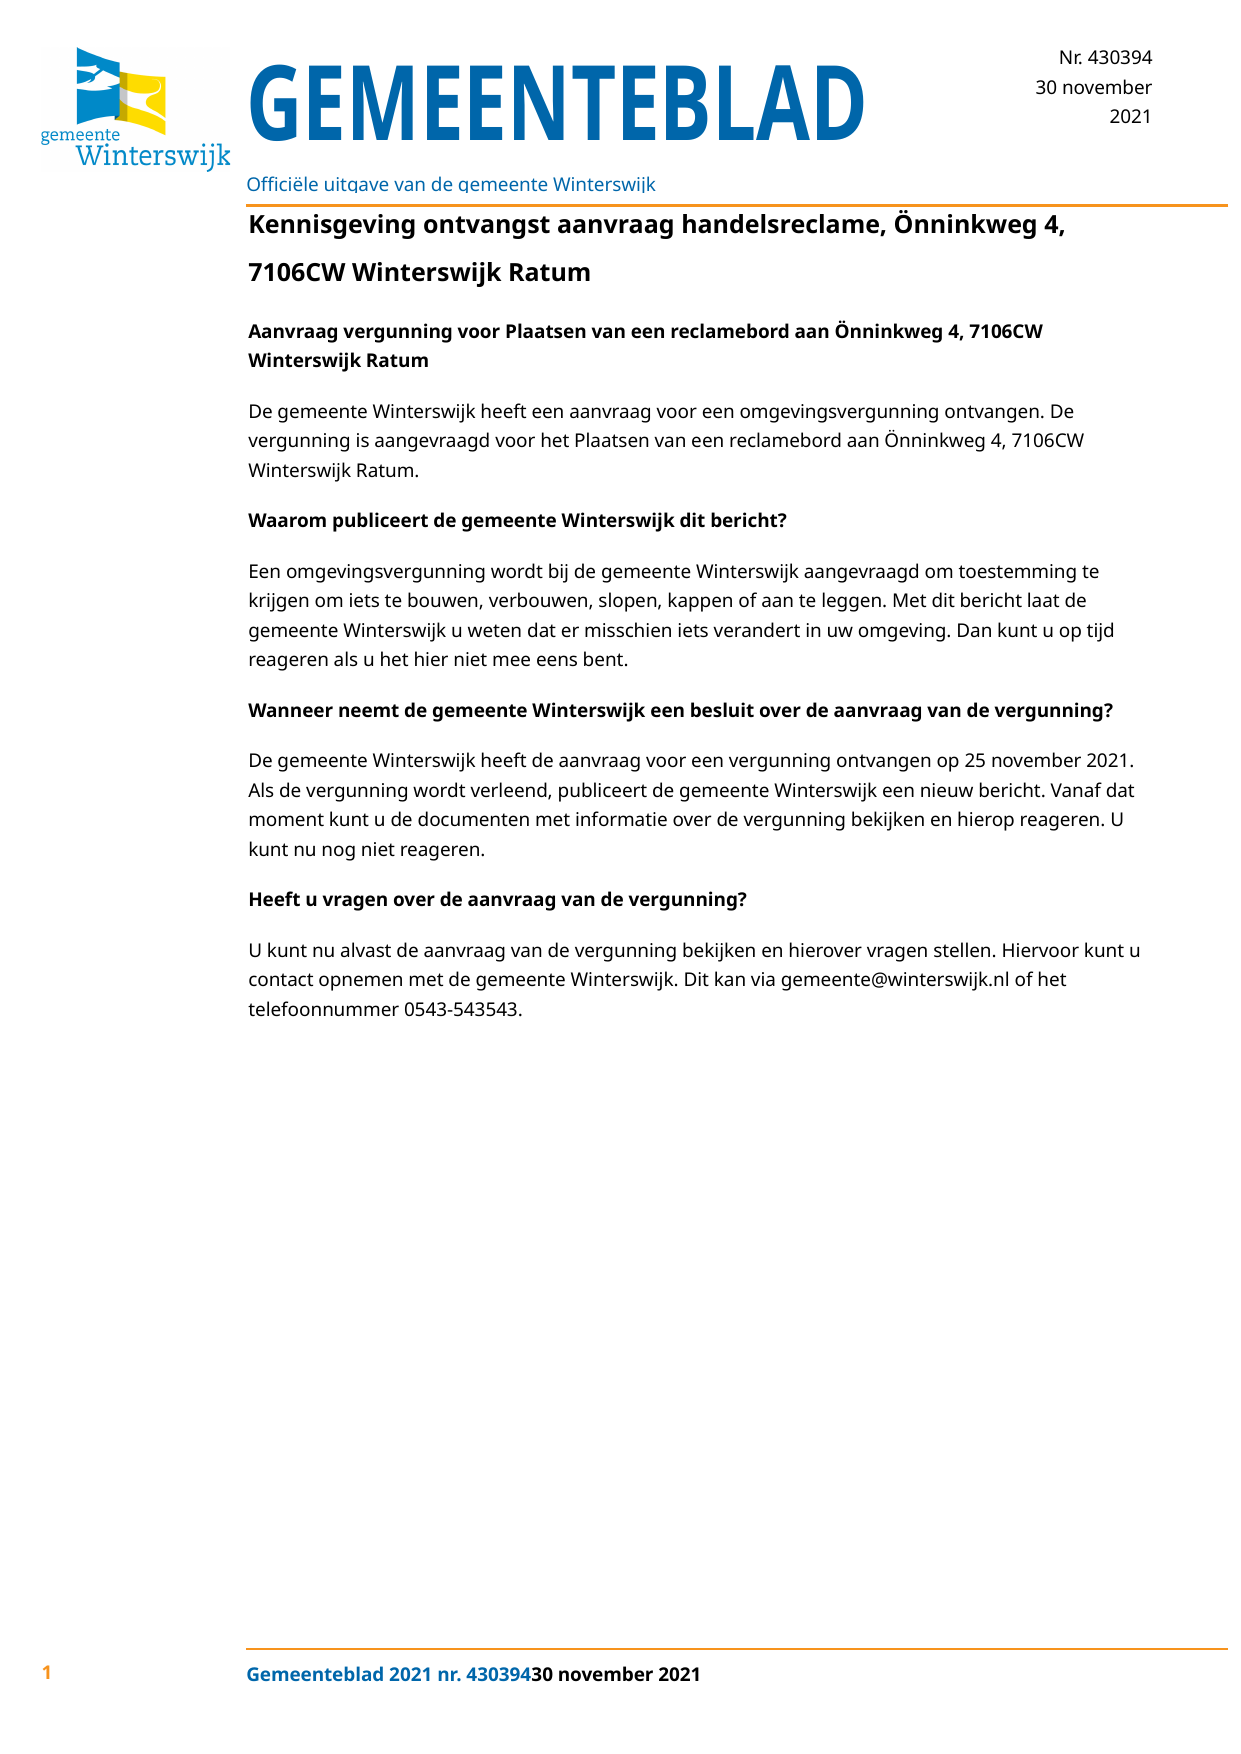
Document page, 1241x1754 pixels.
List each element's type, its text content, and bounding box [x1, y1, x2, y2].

text De gemeente Winterswijk heeft de aanvraag voor een vergunning ontvangen op 25 november 2021. Als de vergunning wordt verleend, publiceert de gemeente Winterswijk een nieuw bericht. Vanaf dat moment kunt u de documenten met informatie over de vergunning bekijken en hierop reageren. U kunt nu nog niet reageren. [248, 747, 1152, 862]
picture [41, 47, 231, 172]
picture [225, 153, 231, 162]
text Aanvraag vergunning voor Plaatsen van een reclamebord aan Önninkweg 4, 7106CW Winterswijk Ratum [248, 318, 1152, 373]
text Waarom publiceert de gemeente Winterswijk dit bericht? [248, 507, 1152, 533]
text U kunt nu alvast de aanvraag van de vergunning bekijken en hierover vragen stellen. Hiervoor kunt u contact opnemen met de gemeente Winterswijk. Dit kan via gemeente@winterswijk.nl of het telefoonnummer 0543-543543. [248, 937, 1152, 1022]
text De gemeente Winterswijk heeft een aanvraag voor een omgevingsvergunning ontvangen. De vergunning is aangevraagd voor het Plaatsen van een reclamebord aan Önninkweg 4, 7106CW Winterswijk Ratum. [248, 398, 1152, 483]
text Kennisgeving ontvangst aanvraag handelsreclame, Önninkweg 4, 7106CW Winterswijk Ratum [248, 207, 1152, 288]
text Wanneer neemt de gemeente Winterswijk een besluit over de aanvraag van de vergunning? [248, 697, 1152, 723]
text Heeft u vragen over de aanvraag van de vergunning? [248, 887, 1152, 912]
text Een omgevingsvergunning wordt bij de gemeente Winterswijk aangevraagd om toestemming te krijgen om iets te bouwen, verbouwen, slopen, kappen of aan te leggen. Met dit bericht laat de gemeente Winterswijk u weten dat er misschien iets verandert in uw omgeving. Dan kunt u op tijd reageren als u het hier niet mee eens bent. [248, 558, 1152, 672]
